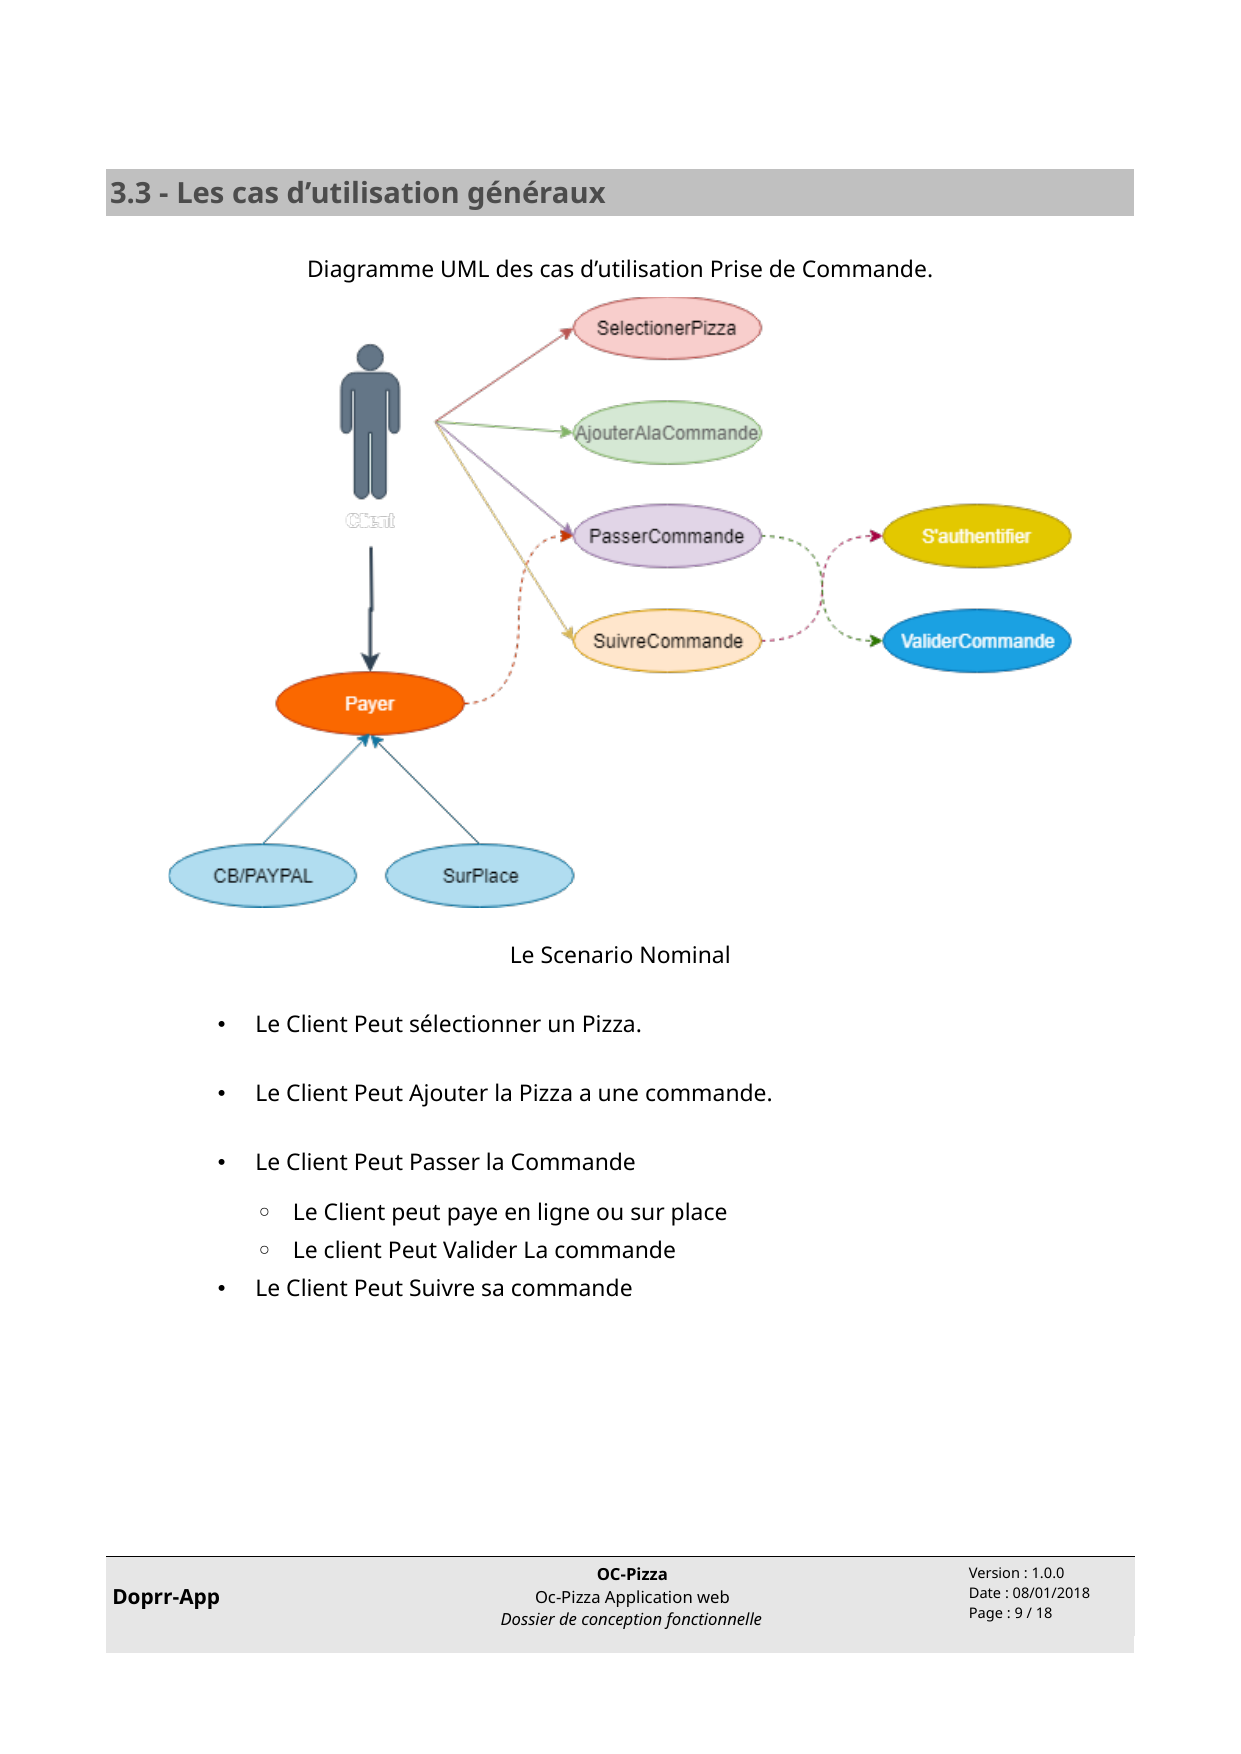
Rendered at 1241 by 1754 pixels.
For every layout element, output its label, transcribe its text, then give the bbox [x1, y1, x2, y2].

list Le Client peut paye en ligne ou sur place [255, 1196, 1134, 1227]
list Le Client Peut Suivre sa commande [218, 1272, 1134, 1303]
text Le Scenario Nominal [106, 908, 1134, 970]
text Diagramme UML des cas d’utilisation Prise de Commande. [106, 253, 1134, 284]
list Le Client Peut Ajouter la Pizza a une commande. [218, 1077, 1134, 1108]
list Le Client Peut Passer la Commande [218, 1145, 1134, 1177]
subtitle Les cas d’utilisation généraux [107, 170, 1133, 215]
list Le Client Peut sélectionner un Pizza. [218, 1008, 1134, 1039]
picture [168, 297, 1072, 908]
list Le client Peut Valider La commande [255, 1234, 1134, 1265]
